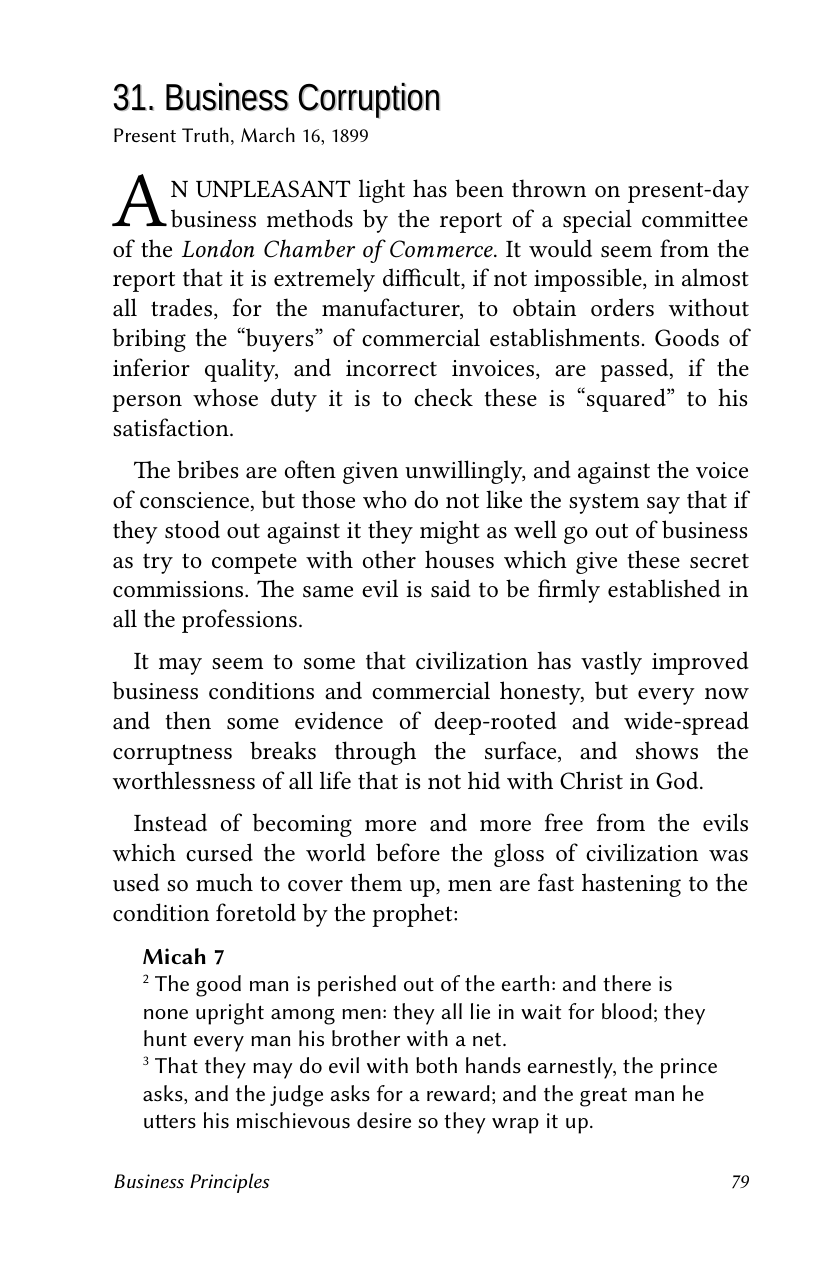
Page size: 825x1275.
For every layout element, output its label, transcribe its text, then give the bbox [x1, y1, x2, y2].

text Micah 7 [142, 943, 750, 970]
text Present Truth, March 16, 1899 [112, 124, 750, 148]
text Instead of becoming more and more free from the evils which cursed the world before the gloss of civilization was used so much to cover them up, men are fast hastening to the condition foretold by the prophet: [112, 809, 750, 927]
text AN UNPLEASANT light has been thrown on present-day business methods by the report of a special committee of the London Chamber of Commerce. It would seem from the report that it is extremely difficult, if not impossible, in almost all trades, for the manufacturer, to obtain orders without bribing the “buyers” of commercial establishments. Goods of inferior quality, and incorrect invoices, are passed, if the person whose duty it is to check these is “squared” to his satisfaction. [112, 175, 750, 442]
text The bribes are often given unwillingly, and against the voice of conscience, but those who do not like the system say that if they stood out against it they might as well go out of business as try to compete with other houses which give these secret commissions. The same evil is said to be firmly established in all the professions. [112, 456, 750, 634]
text It may seem to some that civilization has vastly improved business conditions and commercial honesty, but every now and then some evidence of deep-rooted and wide-spread corruptness breaks through the surface, and shows the worthlessness of all life that is not hid with Christ in God. [112, 647, 750, 796]
text 2 The good man is perished out of the earth: and there is none upright among men: they all lie in wait for blood; they hunt every man his brother with a net. [142, 971, 720, 1052]
title Business Corruption [112, 75, 750, 118]
text 3 That they may do evil with both hands earnestly, the prince asks, and the judge asks for a reward; and the great man he utters his mischievous desire so they wrap it up. [142, 1053, 720, 1134]
